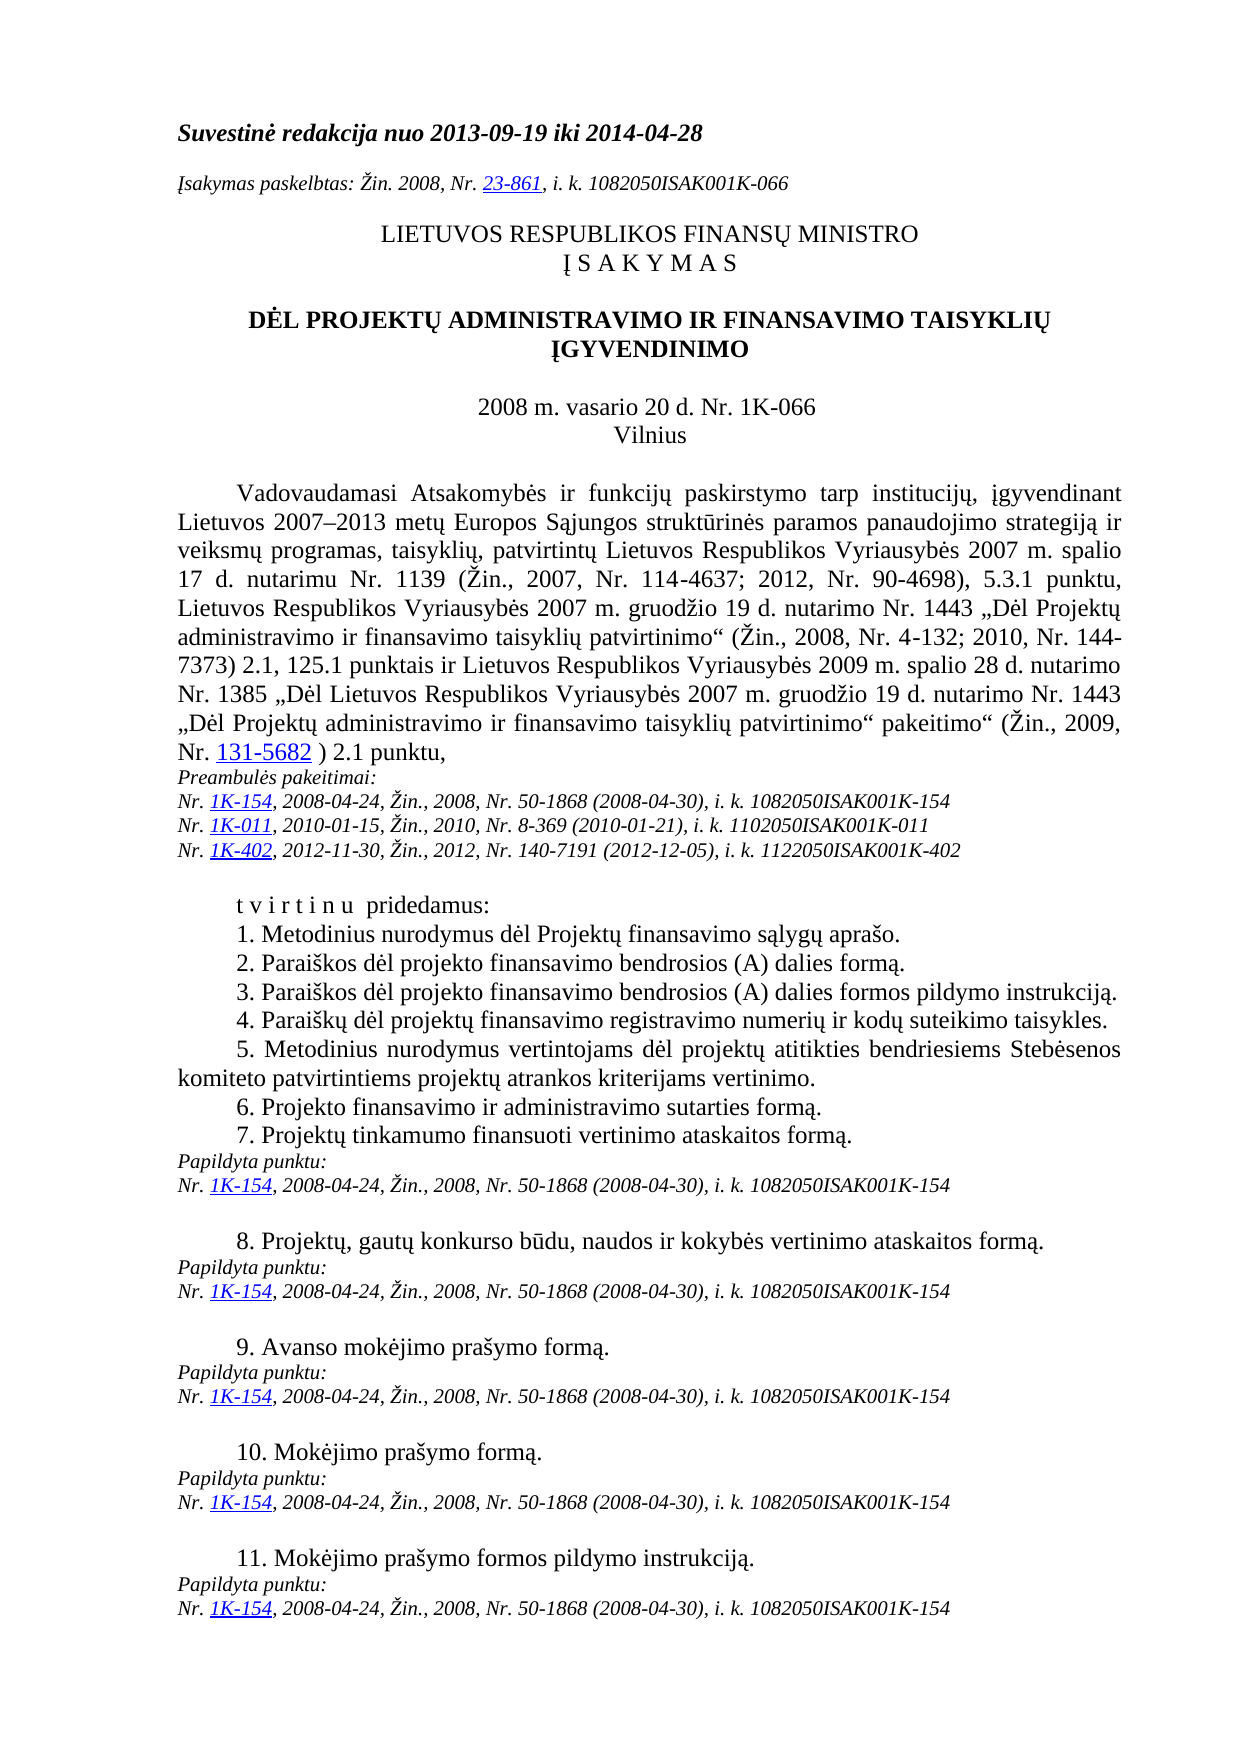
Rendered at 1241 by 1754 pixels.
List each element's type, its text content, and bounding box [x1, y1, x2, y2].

text Nr. 1K-154, 2008-04-24, Žin., 2008, Nr. 50-1868 (2008-04-30), i. k. 1082050ISAK001K-154 [177, 789, 1122, 813]
text 8. Projektų, gautų konkurso būdu, naudos ir kokybės vertinimo ataskaitos formą. [177, 1226, 1122, 1255]
text Papildyta punktu: [177, 1466, 1122, 1490]
text Nr. 1K-154, 2008-04-24, Žin., 2008, Nr. 50-1868 (2008-04-30), i. k. 1082050ISAK001K-154 [177, 1490, 1122, 1514]
text DĖL PROJEKTŲ ADMINISTRAVIMO IR FINANSAVIMO TAISYKLIŲ ĮGYVENDINIMO [177, 305, 1122, 363]
text Vadovaudamasi Atsakomybės ir funkcijų paskirstymo tarp institucijų, įgyvendinant Lietuvos 2007–2013 metų Europos Sąjungos struktūrinės paramos panaudojimo strategiją ir veiksmų programas, taisyklių, patvirtintų Lietuvos Respublikos Vyriausybės 2007 m. spalio 17 d. nutarimu Nr. 1139 (Žin., 2007, Nr. 114‑4637; 2012, Nr. 90-4698), 5.3.1 punktu, Lietuvos Respublikos Vyriausybės 2007 m. gruodžio 19 d. nutarimo Nr. 1443 „Dėl Projektų administravimo ir finansavimo taisyklių patvirtinimo“ (Žin., 2008, Nr. 4‑132; 2010, Nr. 144-7373) 2.1, 125.1 punktais ir Lietuvos Respublikos Vyriausybės 2009 m. spalio 28 d. nutarimo Nr. 1385 „Dėl Lietuvos Respublikos Vyriausybės 2007 m. gruodžio 19 d. nutarimo Nr. 1443 „Dėl Projektų administravimo ir finansavimo taisyklių patvirtinimo“ pakeitimo“ (Žin., 2009, Nr. 131-5682 ) 2.1 punktu, [177, 478, 1122, 765]
text Papildyta punktu: [177, 1255, 1122, 1279]
text Nr. 1K-011, 2010-01-15, Žin., 2010, Nr. 8-369 (2010-01-21), i. k. 1102050ISAK001K-011 [177, 813, 1122, 837]
text LIETUVOS RESPUBLIKOS FINANSŲ MINISTRO [177, 219, 1122, 248]
text 3. Paraiškos dėl projekto finansavimo bendrosios (A) dalies formos pildymo instrukciją. [177, 977, 1122, 1005]
text 5. Metodinius nurodymus vertintojams dėl projektų atitikties bendriesiems Stebėsenos komiteto patvirtintiems projektų atrankos kriterijams vertinimo. [177, 1034, 1122, 1092]
text Papildyta punktu: [177, 1572, 1122, 1596]
text Nr. 1K-154, 2008-04-24, Žin., 2008, Nr. 50-1868 (2008-04-30), i. k. 1082050ISAK001K-154 [177, 1384, 1122, 1408]
text 4. Paraiškų dėl projektų finansavimo registravimo numerių ir kodų suteikimo taisykles. [177, 1005, 1122, 1034]
text 7. Projektų tinkamumo finansuoti vertinimo ataskaitos formą. [177, 1120, 1122, 1149]
text Nr. 1K-154, 2008-04-24, Žin., 2008, Nr. 50-1868 (2008-04-30), i. k. 1082050ISAK001K-154 [177, 1596, 1122, 1620]
text Papildyta punktu: [177, 1149, 1122, 1173]
text Papildyta punktu: [177, 1360, 1122, 1384]
text Suvestinė redakcija nuo 2013-09-19 iki 2014-04-28 [177, 118, 1122, 147]
text 1. Metodinius nurodymus dėl Projektų finansavimo sąlygų aprašo. [177, 919, 1122, 948]
text 10. Mokėjimo prašymo formą. [177, 1437, 1122, 1466]
text 6. Projekto finansavimo ir administravimo sutarties formą. [177, 1092, 1122, 1120]
text 11. Mokėjimo prašymo formos pildymo instrukciją. [177, 1543, 1122, 1572]
text Nr. 1K-154, 2008-04-24, Žin., 2008, Nr. 50-1868 (2008-04-30), i. k. 1082050ISAK001K-154 [177, 1279, 1122, 1303]
text ĮSAKYMAS [177, 248, 1122, 277]
text 2. Paraiškos dėl projekto finansavimo bendrosios (A) dalies formą. [177, 948, 1122, 977]
text 9. Avanso mokėjimo prašymo formą. [177, 1332, 1122, 1360]
text tvirtinu pridedamus: [177, 890, 1122, 919]
text Nr. 1K-154, 2008-04-24, Žin., 2008, Nr. 50-1868 (2008-04-30), i. k. 1082050ISAK001K-154 [177, 1173, 1122, 1197]
text Nr. 1K-402, 2012-11-30, Žin., 2012, Nr. 140-7191 (2012-12-05), i. k. 1122050ISAK001K-402 [177, 837, 1122, 862]
text Įsakymas paskelbtas: Žin. 2008, Nr. 23-861, i. k. 1082050ISAK001K-066 [177, 171, 1122, 195]
text 2008 m. vasario 20 d. Nr. 1K-066 [177, 392, 1122, 420]
text Preambulės pakeitimai: [177, 765, 1122, 789]
text Vilnius [177, 420, 1122, 449]
